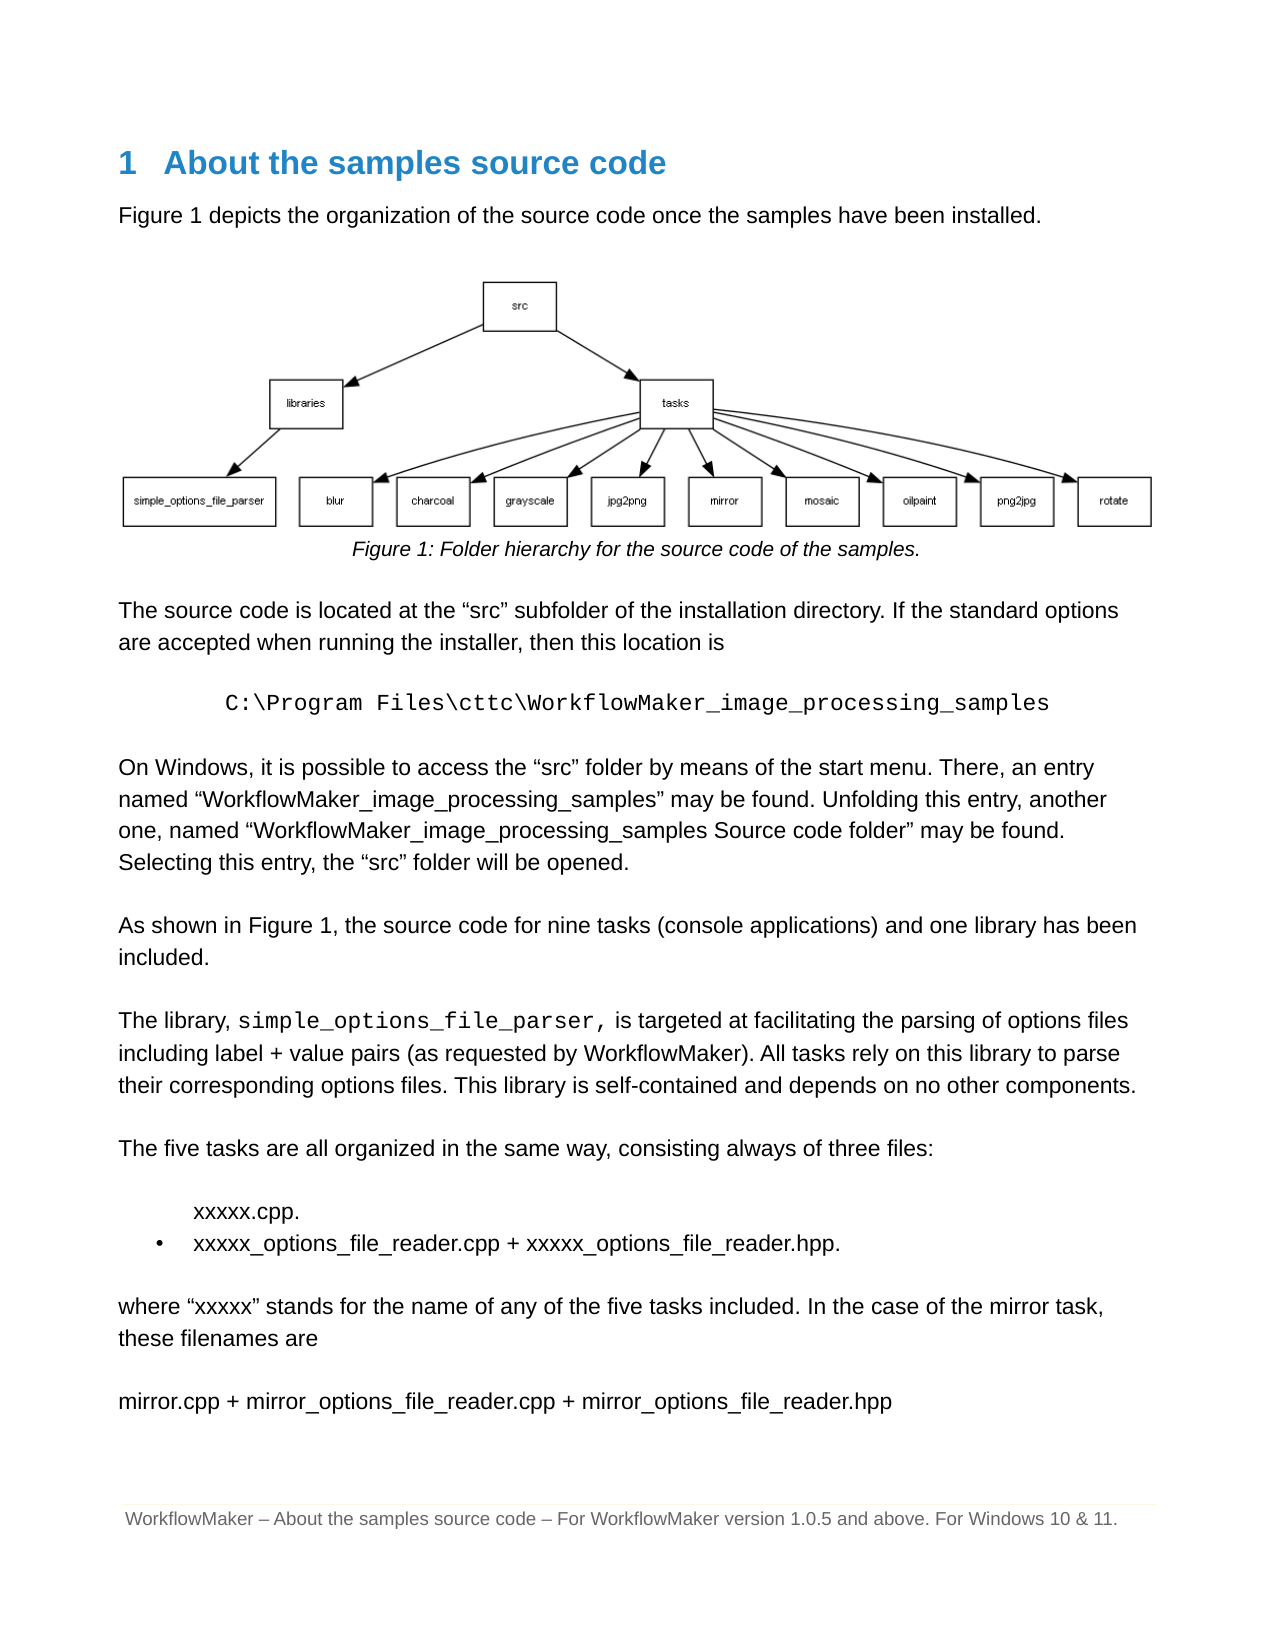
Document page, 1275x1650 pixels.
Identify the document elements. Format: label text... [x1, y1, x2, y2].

text C:\Program Files\cttc\WorkflowMaker_image_processing_samples [118, 692, 1157, 718]
text The library, simple_options_file_parser, is targeted at facilitating the parsing of options files including label + value pairs (as requested by WorkflowMaker). All tasks rely on this library to parse their corresponding options files. This library is self-contained and depends on no other components. [118, 1007, 1157, 1098]
text Figure 1: Folder hierarchy for the source code of the samples. [118, 532, 1157, 560]
list xxxxx_options_file_reader.cpp + xxxxx_options_file_reader.hpp. [156, 1230, 1157, 1256]
text where “xxxxx” stands for the name of any of the five tasks included. In the case of the mirror task, these filenames are [118, 1293, 1157, 1351]
text Figure 1 depicts the organization of the source code once the samples have been installed. [118, 202, 1157, 228]
text On Windows, it is possible to access the “src” folder by means of the start menu. There, an entry named “WorkflowMaker_image_processing_samples” may be found. Unfolding this entry, another one, named “WorkflowMaker_image_processing_samples Source code folder” may be found. Selecting this entry, the “src” folder will be opened. [118, 754, 1157, 875]
picture [118, 277, 1157, 532]
list xxxxx.cpp. [156, 1198, 1157, 1224]
subtitle About the samples source code [118, 143, 1157, 182]
text The source code is located at the “src” subfolder of the installation directory. If the standard options are accepted when running the installer, then this location is [118, 597, 1157, 655]
text As shown in Figure 1, the source code for nine tasks (console applications) and one library has been included. [118, 912, 1157, 970]
text mirror.cpp + mirror_options_file_reader.cpp + mirror_options_file_reader.hpp [118, 1388, 1157, 1414]
text The five tasks are all organized in the same way, consisting always of three files: [118, 1135, 1157, 1161]
